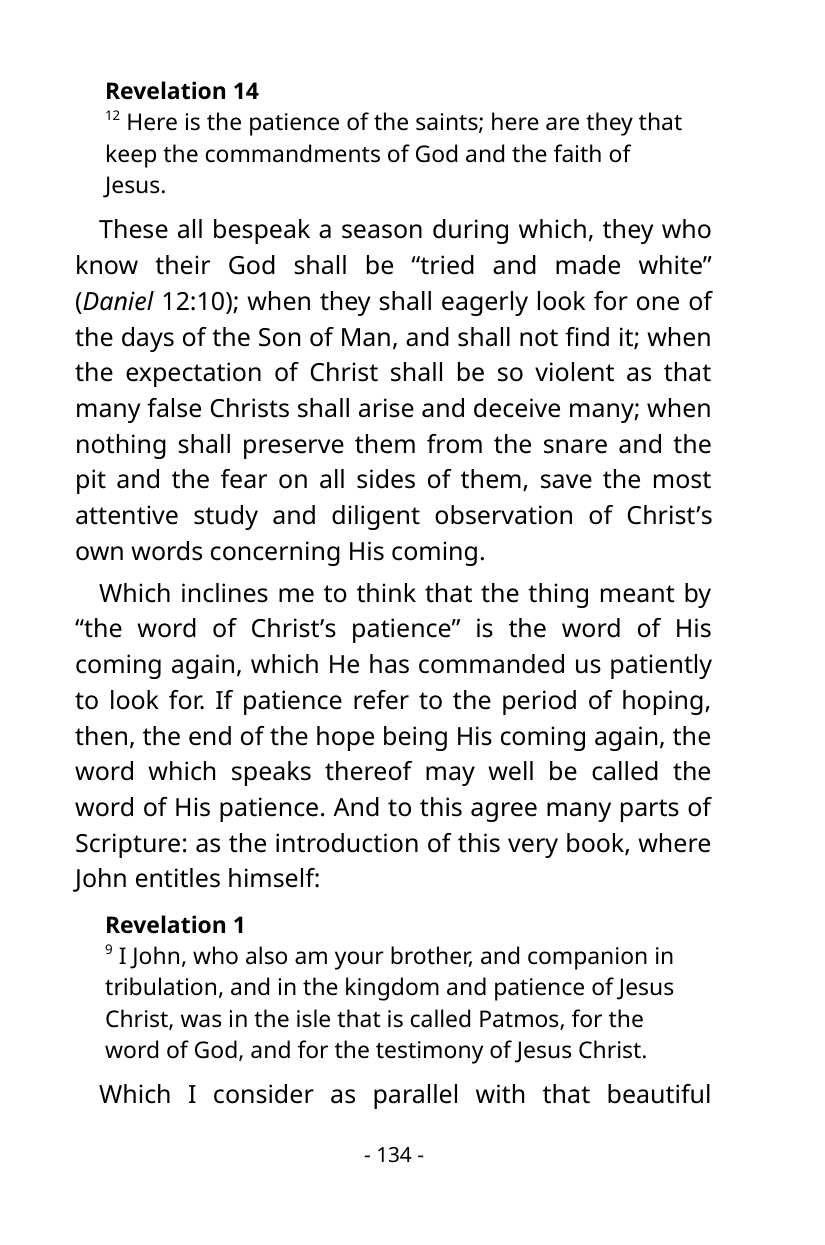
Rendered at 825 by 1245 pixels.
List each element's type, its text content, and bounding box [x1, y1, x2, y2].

text Which I consider as parallel with that beautiful [75, 1077, 712, 1111]
text 12 Here is the patience of the saints; here are they that keep the commandments of God and the faith of Jesus. [105, 106, 682, 200]
text Revelation 1 [105, 909, 712, 940]
text 9 I John, who also am your brother, and companion in tribulation, and in the kingdom and patience of Jesus Christ, was in the isle that is called Patmos, for the word of God, and for the testimony of Jesus Christ. [105, 940, 682, 1065]
text Revelation 14 [105, 75, 712, 106]
text These all bespeak a season during which, they who know their God shall be “tried and made white” (Daniel 12:10); when they shall eagerly look for one of the days of the Son of Man, and shall not find it; when the expectation of Christ shall be so violent as that many false Christs shall arise and deceive many; when nothing shall preserve them from the snare and the pit and the fear on all sides of them, save the most attentive study and diligent observation of Christ’s own words concerning His coming. [75, 212, 712, 568]
text Which inclines me to think that the thing meant by “the word of Christ’s patience” is the word of His coming again, which He has commanded us patiently to look for. If patience refer to the period of hoping, then, the end of the hope being His coming again, the word which speaks thereof may well be called the word of His patience. And to this agree many parts of Scripture: as the introduction of this very book, where John entitles himself: [75, 575, 712, 895]
